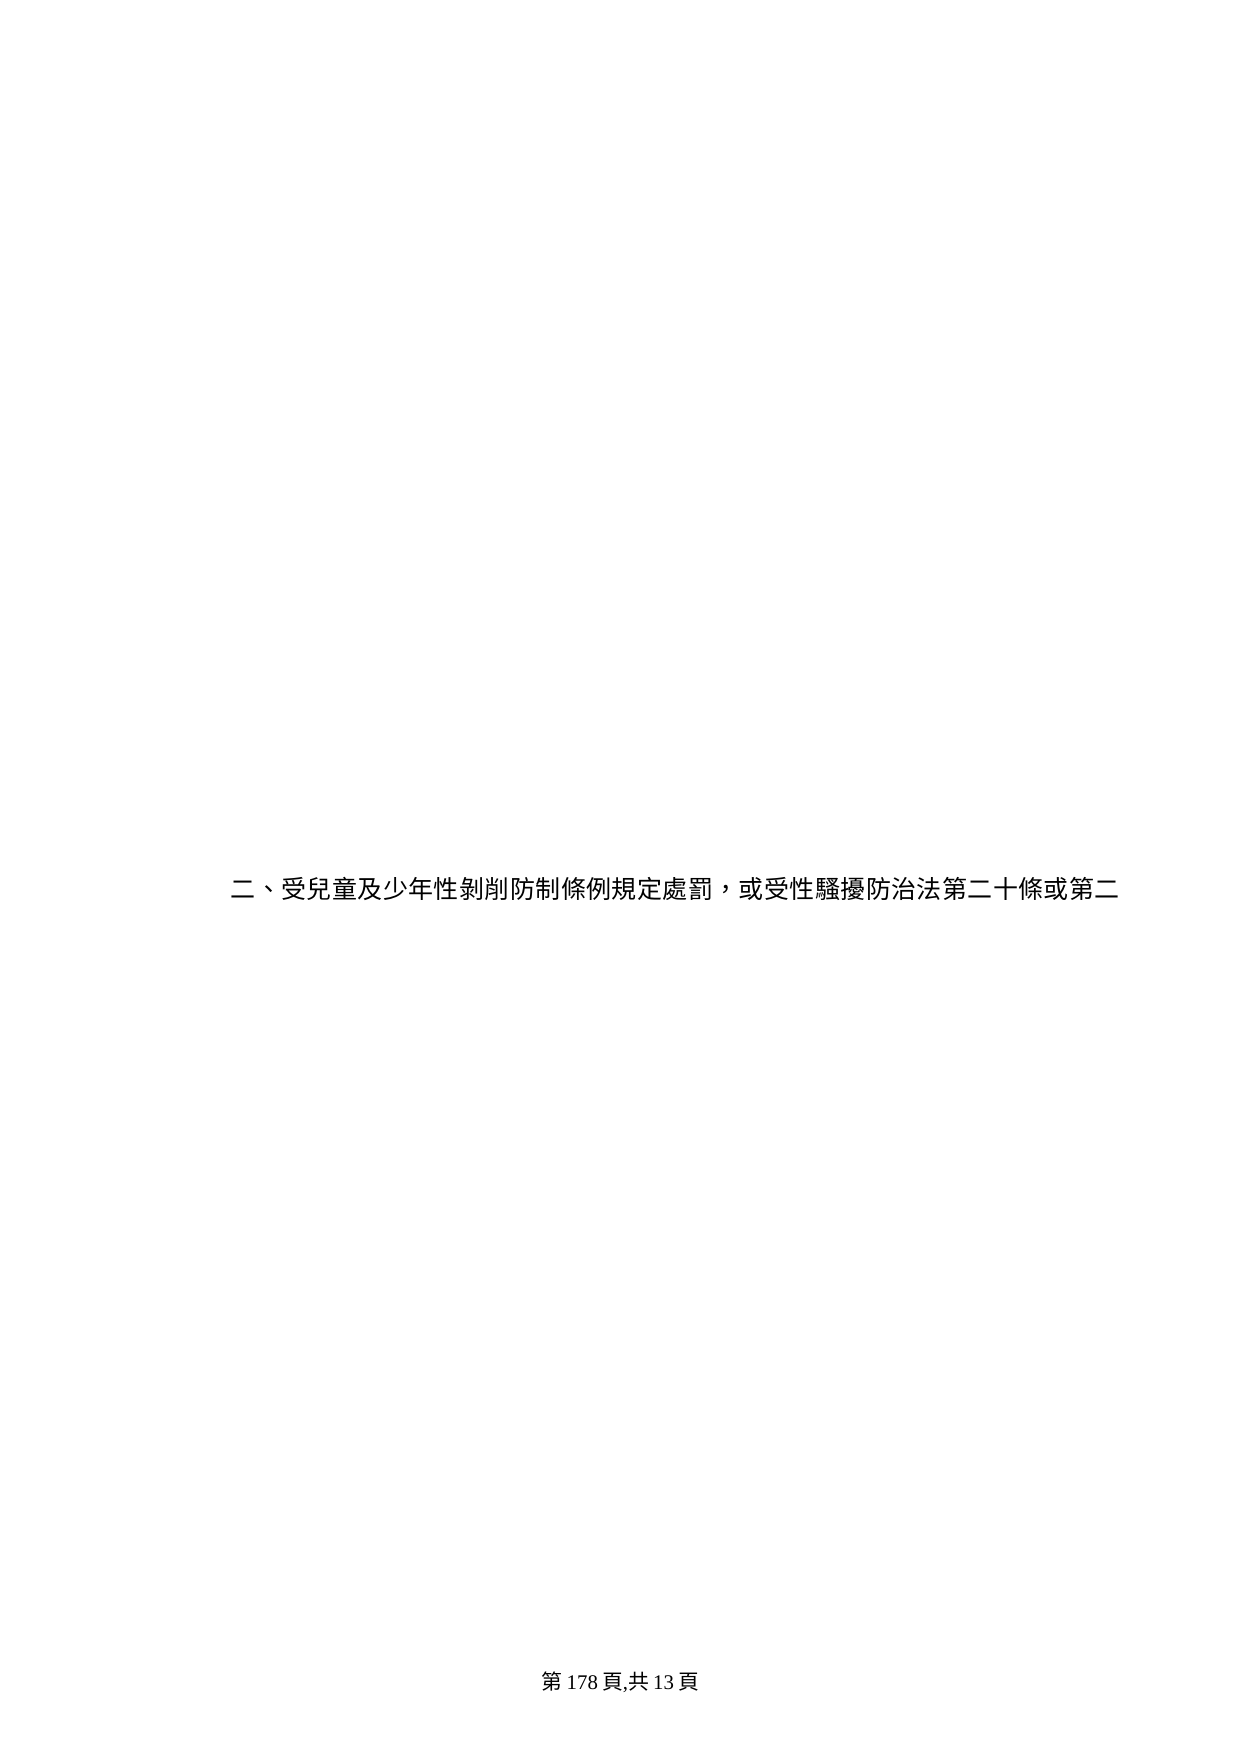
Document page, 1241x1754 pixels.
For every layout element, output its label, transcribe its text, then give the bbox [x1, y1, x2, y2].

text 二、受兒童及少年性剝削防制條例規定處罰，或受性騷擾防治法第二十條或第二 [230, 846, 1122, 908]
